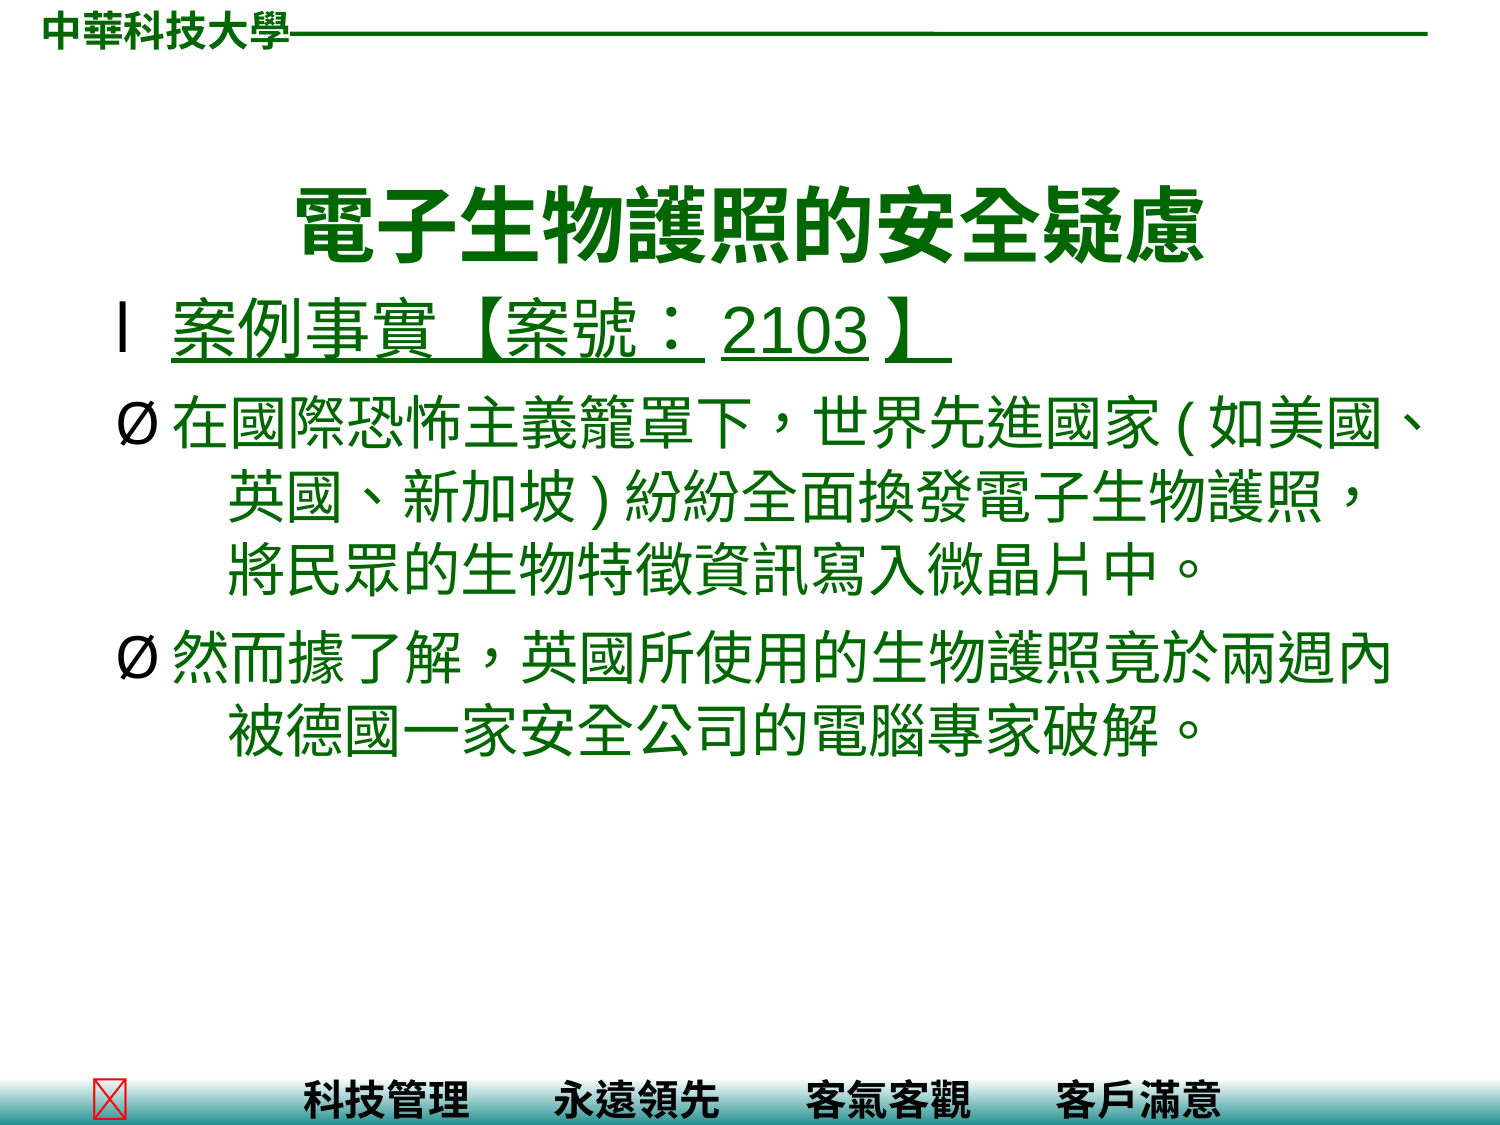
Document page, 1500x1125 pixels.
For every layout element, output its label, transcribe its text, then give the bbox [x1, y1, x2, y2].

list 案例事實【案號：2103】 在國際恐怖主義籠罩下，世界先進國家(如美國、英國、新加坡)紛紛全面換發電子生物護照，將民眾的生物特徵資訊寫入微晶片中。 然而據了解，英國所使用的生物護照竟於兩週內被德國一家安全公司的電腦專家破解。 [99, 275, 1450, 963]
title 電子生物護照的安全疑慮 [75, 165, 1426, 231]
